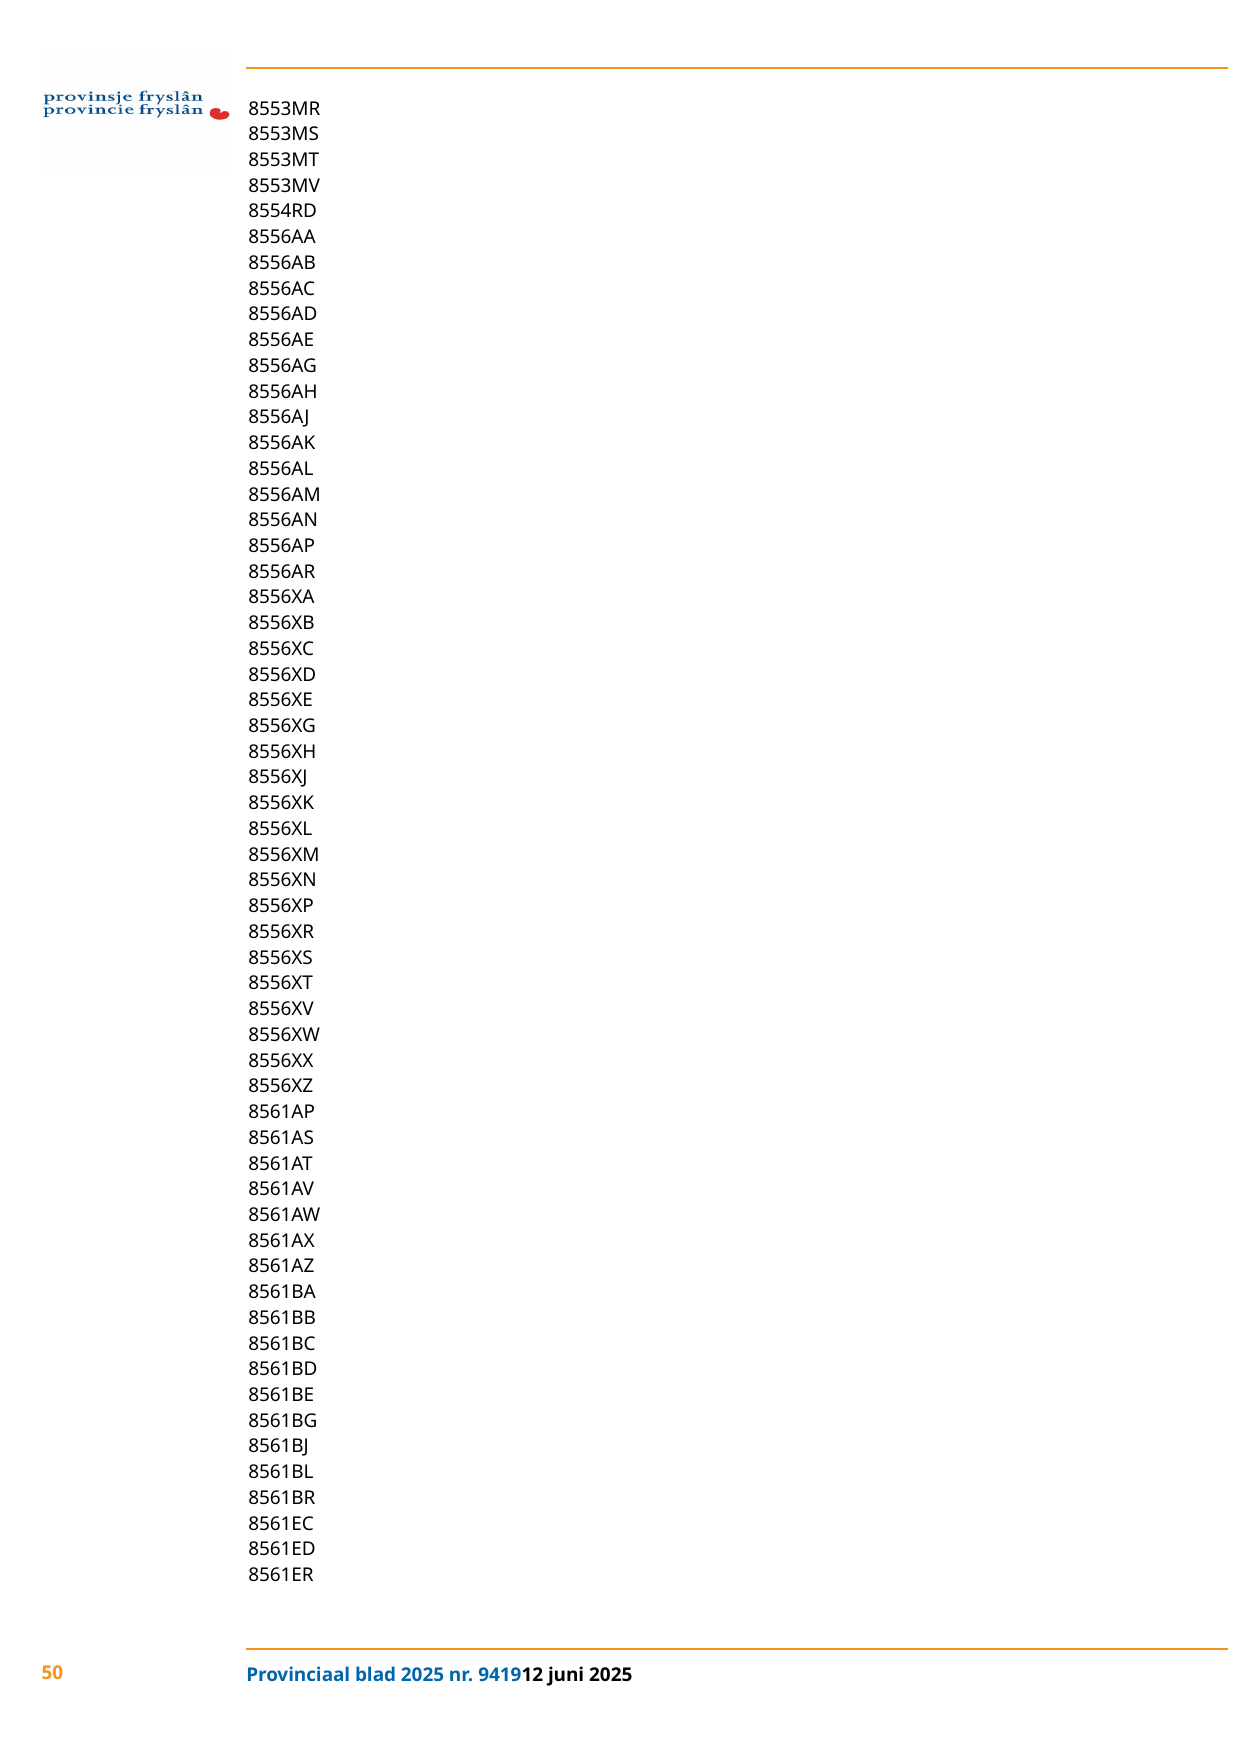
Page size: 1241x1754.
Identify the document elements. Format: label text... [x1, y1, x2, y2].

table_cell 8554RD [248, 198, 1152, 223]
table_cell 8561BA [248, 1278, 1152, 1304]
table_cell 8556XW [248, 1021, 1152, 1047]
table_cell 8561ED [248, 1536, 1152, 1561]
table_cell 8556XX [248, 1047, 1152, 1072]
table_cell 8556XP [248, 893, 1152, 918]
table_cell 8561BL [248, 1459, 1152, 1484]
table_cell 8556AA [248, 224, 1152, 249]
table_cell 8553MV [248, 172, 1152, 198]
table_cell 8561AV [248, 1175, 1152, 1201]
table_cell 8556XZ [248, 1073, 1152, 1098]
table_cell 8556XL [248, 815, 1152, 841]
table_cell 8556AN [248, 506, 1152, 532]
table_cell 8561BB [248, 1304, 1152, 1330]
table_cell 8553MS [248, 121, 1152, 146]
table_cell 8561AX [248, 1227, 1152, 1253]
table_cell 8556XK [248, 790, 1152, 815]
table_cell 8556AJ [248, 404, 1152, 429]
table_cell 8556AR [248, 558, 1152, 584]
table_cell 8556AE [248, 326, 1152, 352]
table_cell 8556XE [248, 687, 1152, 712]
table_cell 8561BJ [248, 1433, 1152, 1458]
table_cell 8561AT [248, 1150, 1152, 1175]
table_cell 8561BC [248, 1330, 1152, 1356]
table_cell 8556AC [248, 275, 1152, 301]
table_cell 8561AZ [248, 1253, 1152, 1278]
table_cell 8556AG [248, 352, 1152, 378]
table_cell 8556XS [248, 944, 1152, 969]
table_cell 8561AP [248, 1098, 1152, 1124]
table_cell 8561BR [248, 1484, 1152, 1510]
table_cell 8553MT [248, 146, 1152, 172]
table_cell 8556XD [248, 661, 1152, 687]
table_cell 8556XJ [248, 764, 1152, 789]
table_cell 8556XR [248, 918, 1152, 944]
table_cell 8556AD [248, 301, 1152, 326]
table_cell 8556XT [248, 970, 1152, 995]
table_cell 8556AK [248, 429, 1152, 455]
table_cell 8556XV [248, 995, 1152, 1021]
table_cell 8561AW [248, 1201, 1152, 1227]
table_cell 8561BE [248, 1381, 1152, 1407]
table_cell 8556XB [248, 609, 1152, 635]
table_cell 8556XC [248, 635, 1152, 661]
table_cell 8561EC [248, 1510, 1152, 1536]
table_cell 8556XH [248, 738, 1152, 764]
table_cell 8556XG [248, 712, 1152, 738]
table_cell 8561AS [248, 1124, 1152, 1150]
table_cell 8556XM [248, 841, 1152, 867]
table_cell 8556XN [248, 867, 1152, 892]
table_cell 8556AH [248, 378, 1152, 403]
table_cell 8561ER [248, 1561, 1152, 1587]
table_cell 8556AM [248, 481, 1152, 506]
picture [41, 47, 231, 172]
table_cell 8556AP [248, 532, 1152, 558]
table_cell 8561BD [248, 1356, 1152, 1381]
table_cell 8556AL [248, 455, 1152, 481]
table_cell 8561BG [248, 1407, 1152, 1433]
table_cell 8553MR [248, 95, 1152, 121]
table_cell 8556XA [248, 584, 1152, 609]
table_cell 8556AB [248, 249, 1152, 275]
